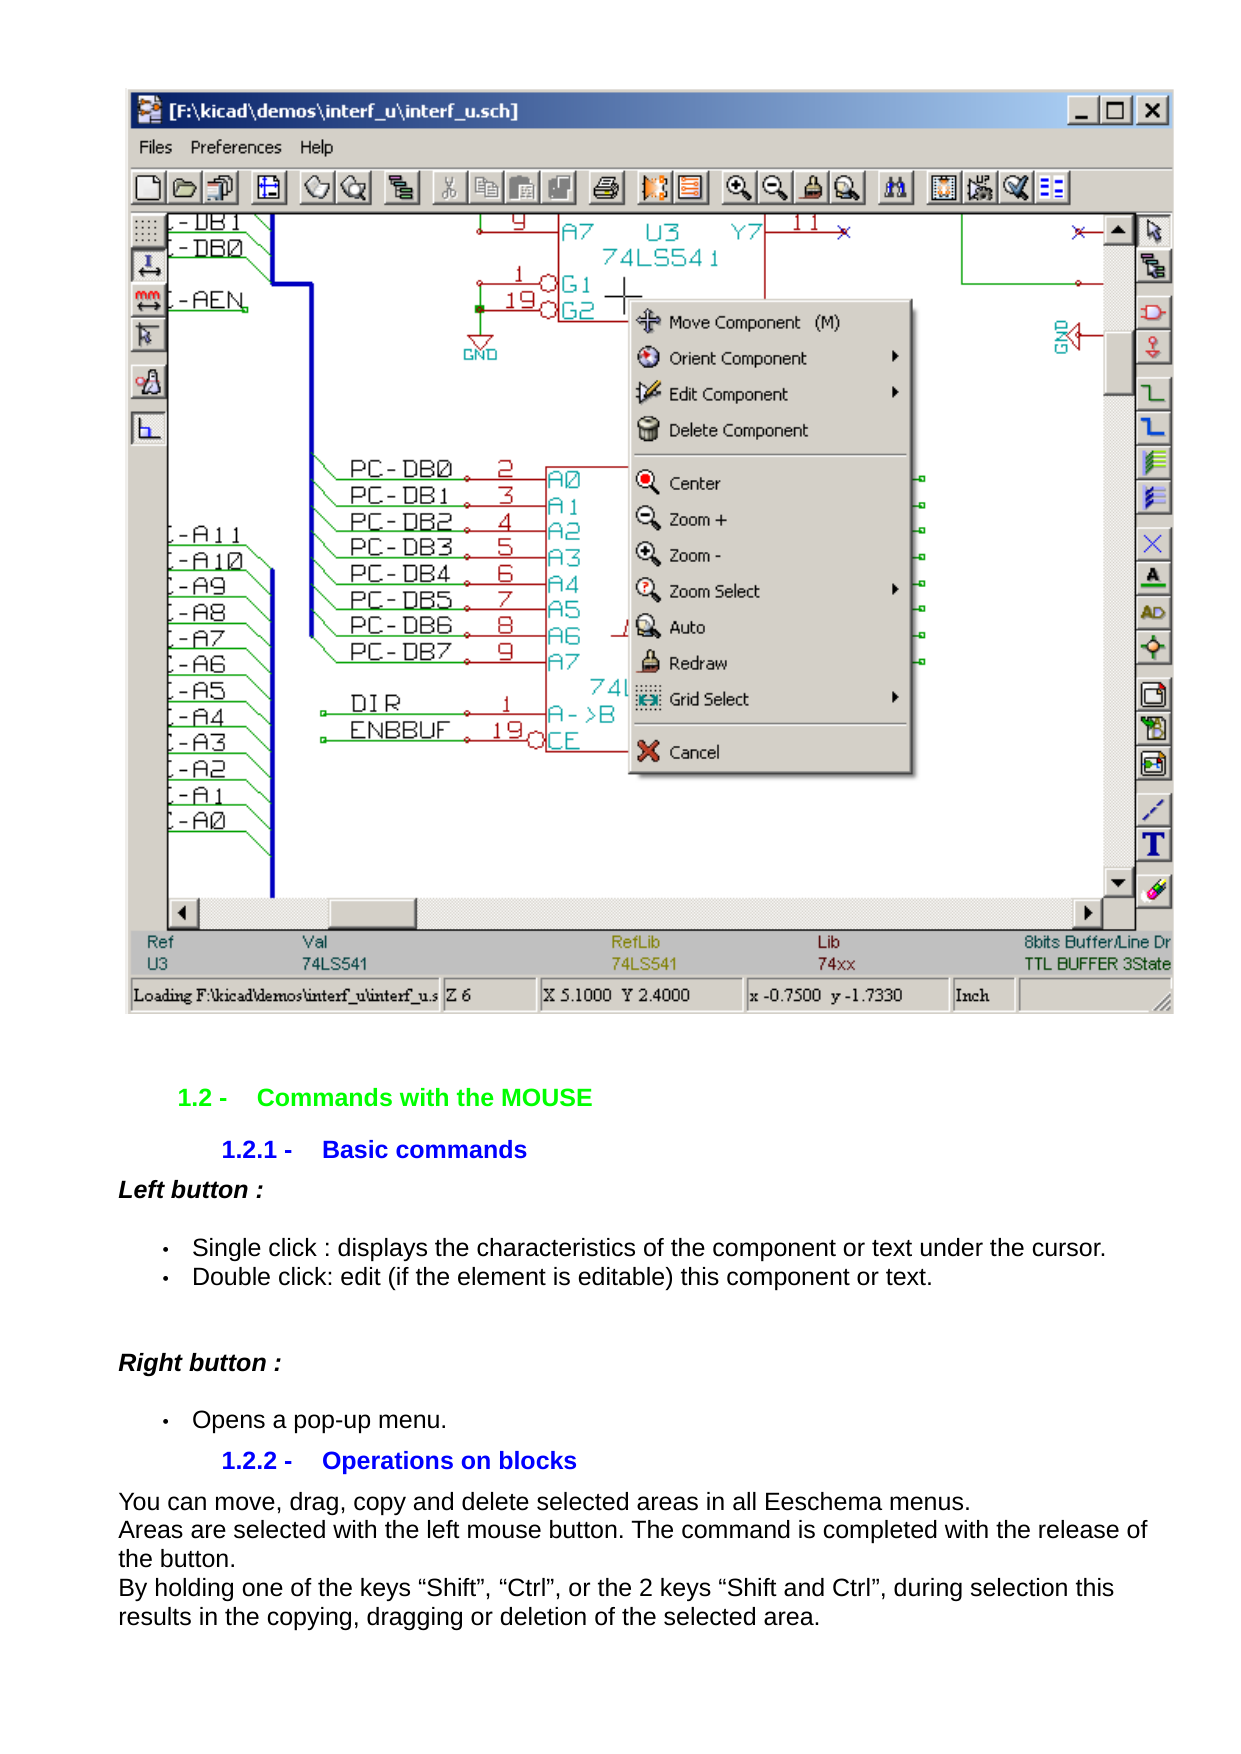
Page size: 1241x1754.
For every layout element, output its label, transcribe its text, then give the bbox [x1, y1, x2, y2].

picture [125, 88, 1174, 1014]
subtitle Basic commands [221, 1135, 1181, 1164]
subtitle Commands with the MOUSE [177, 1083, 1181, 1111]
text By holding one of the keys “Shift”, “Ctrl”, or the 2 keys “Shift and Ctrl”, during selection this results in the copying, dragging or deletion of the selected area. [118, 1573, 1181, 1630]
text Left button : [118, 1175, 1181, 1204]
text You can move, drag, copy and delete selected areas in all Eeschema menus. [118, 1486, 1181, 1515]
text Areas are selected with the left mouse button. The command is completed with the release of the button. [118, 1515, 1181, 1573]
subtitle Operations on blocks [221, 1446, 1181, 1475]
list Double click: edit (if the element is editable) this component or text. [162, 1262, 1181, 1290]
list Single click : displays the characteristics of the component or text under the cursor. [162, 1233, 1181, 1262]
text Right button : [118, 1348, 1181, 1377]
list Opens a pop-up menu. [162, 1405, 1181, 1434]
